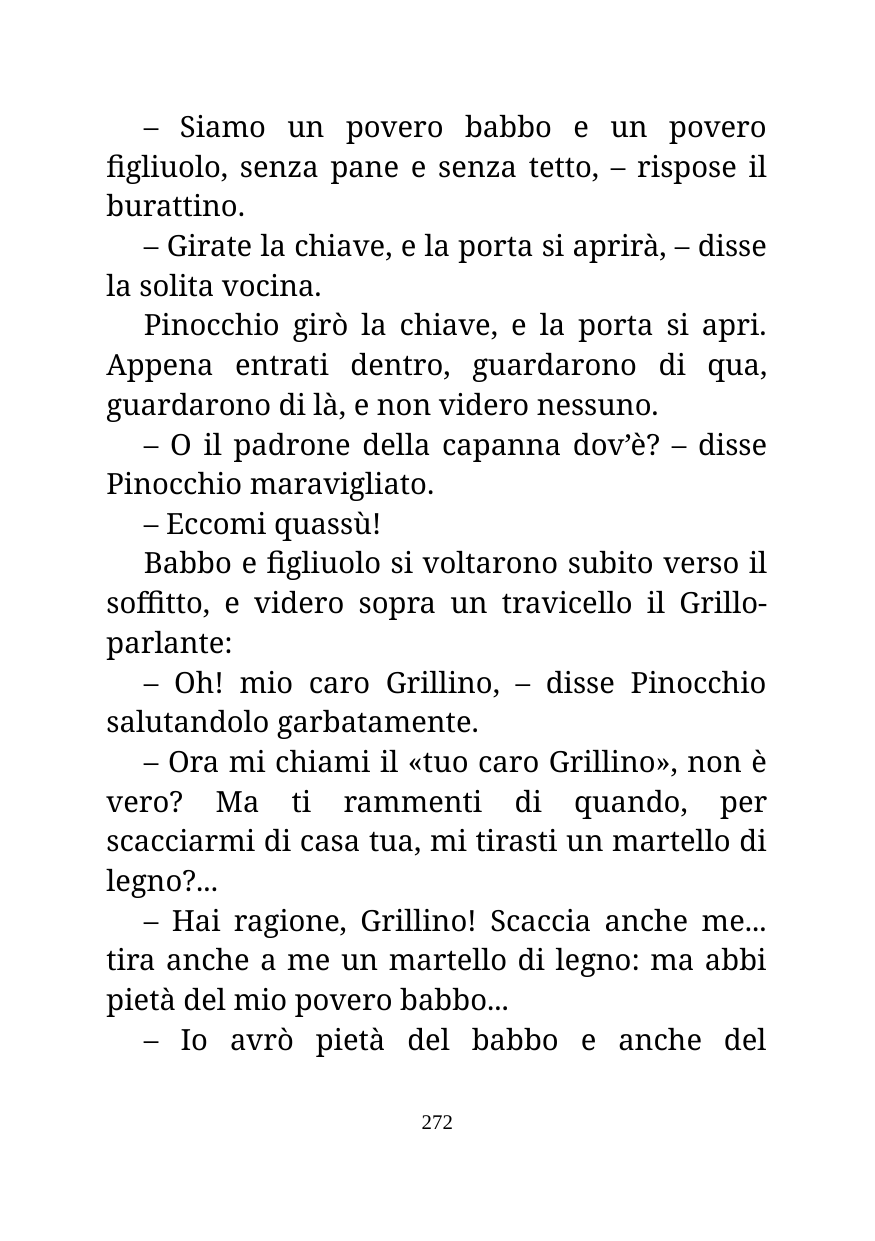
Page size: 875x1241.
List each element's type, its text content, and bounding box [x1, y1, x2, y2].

text – Oh! mio caro Grillino, – disse Pinocchio salutandolo garbatamente. [106, 662, 768, 741]
text – Siamo un povero babbo e un povero figliuolo, senza pane e senza tetto, – rispose il burattino. [106, 106, 768, 225]
text – Hai ragione, Grillino! Scaccia anche me... tira anche a me un martello di legno: ma abbi pietà del mio povero babbo... [106, 900, 768, 1019]
text – Girate la chiave, e la porta si aprirà, – disse la solita vocina. [106, 225, 768, 305]
text – Ora mi chiami il «tuo caro Grillino», non è vero? Ma ti rammenti di quando, per scacciarmi di casa tua, mi tirasti un martello di legno?... [106, 741, 768, 900]
text – Eccomi quassù! [106, 503, 768, 543]
text – Io avrò pietà del babbo e anche del [106, 1019, 768, 1059]
text – O il padrone della capanna dov’è? – disse Pinocchio maravigliato. [106, 424, 768, 503]
text Babbo e figliuolo si voltarono subito verso il soffitto, e videro sopra un travicello il Grillo-parlante: [106, 543, 768, 662]
text Pinocchio girò la chiave, e la porta si apri. Appena entrati dentro, guardarono di qua, guardarono di là, e non videro nessuno. [106, 305, 768, 424]
